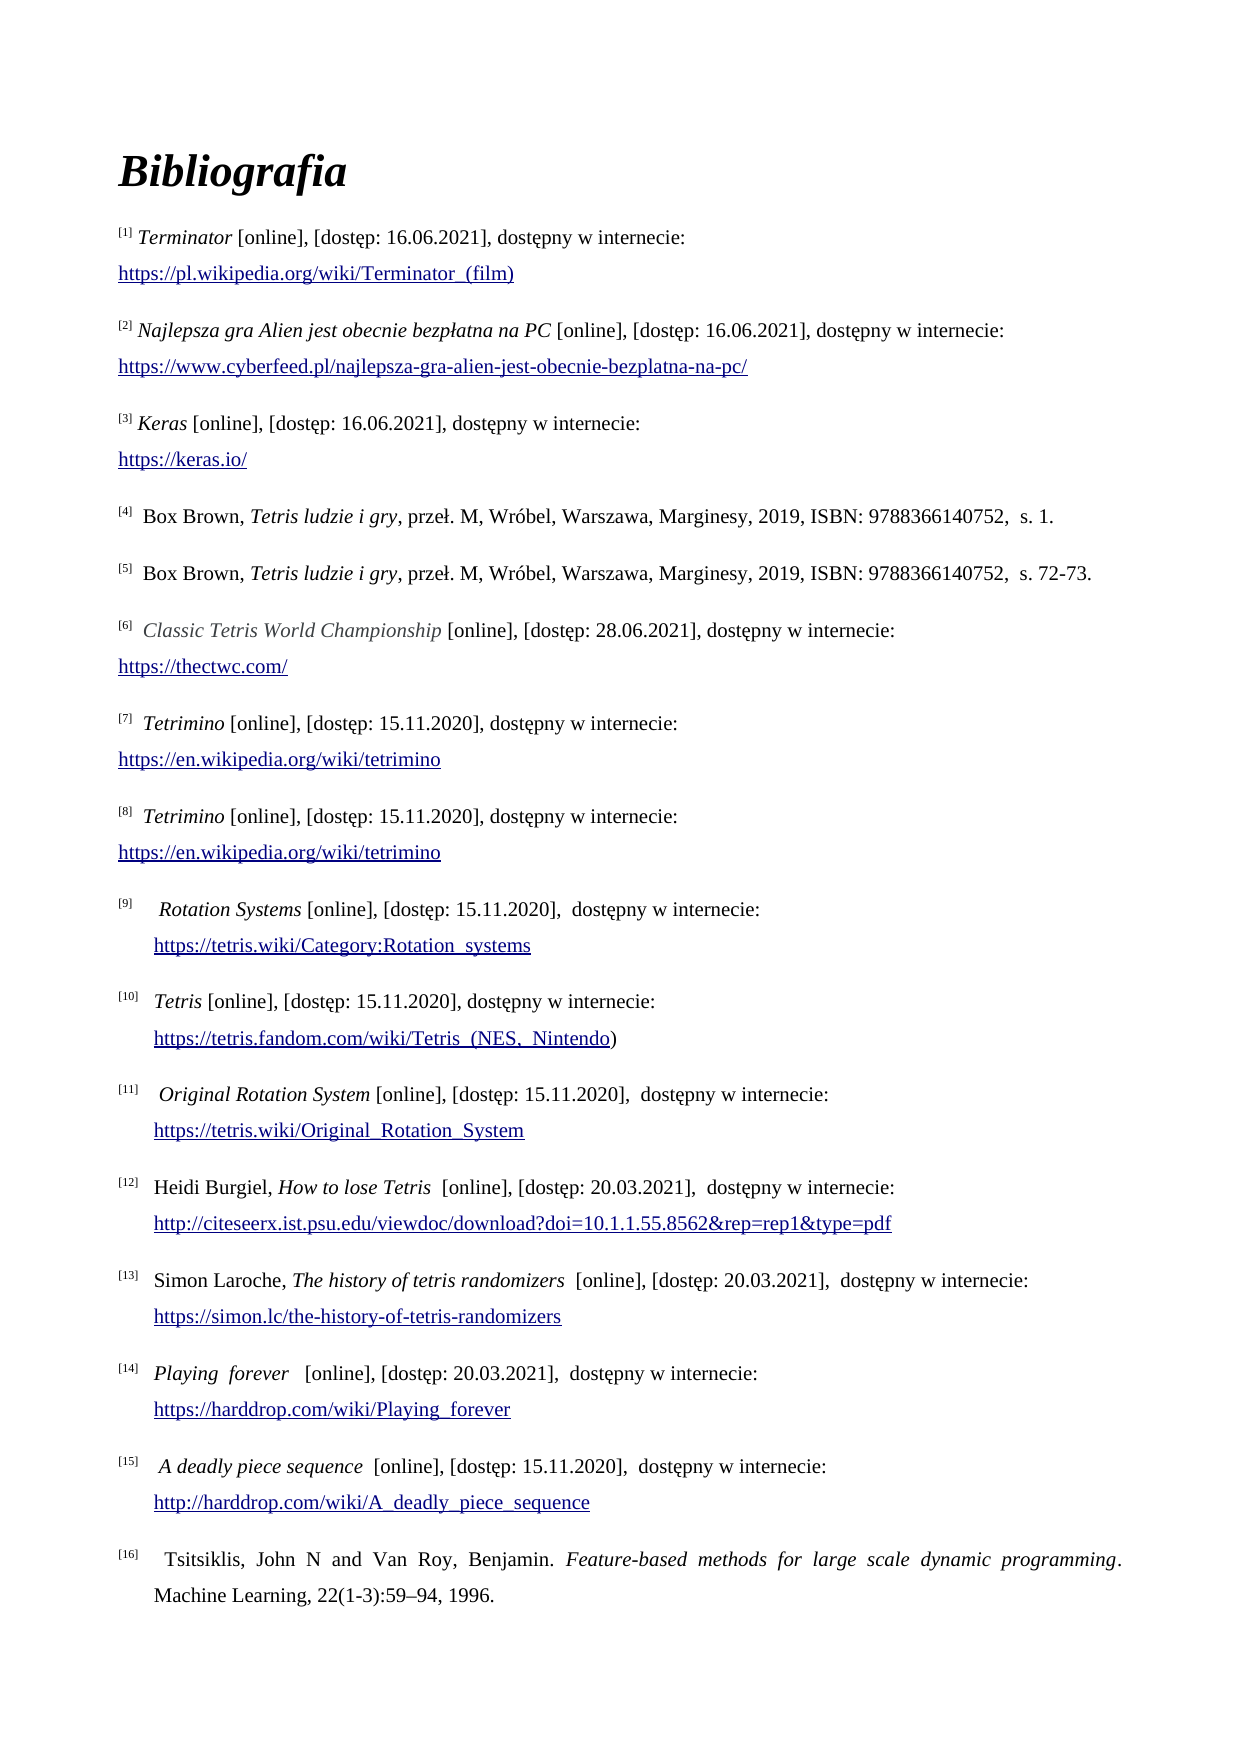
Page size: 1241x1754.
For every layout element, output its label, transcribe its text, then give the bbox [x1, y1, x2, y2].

text Simon Laroche, The history of tetris randomizers [online], [dostęp: 20.03.2021], dostępny w internecie: https://simon.lc/the-history-of-tetris-randomizers [118, 1268, 1122, 1328]
text A deadly piece sequence [online], [dostęp: 15.11.2020], dostępny w internecie: http://harddrop.com/wiki/A_deadly_piece_sequence [118, 1454, 1122, 1514]
text Najlepsza gra Alien jest obecnie bezpłatna na PC [online], [dostęp: 16.06.2021], dostępny w internecie: https://www.cyberfeed.pl/najlepsza-gra-alien-jest-obecnie-bezplatna-na-pc/ [118, 318, 1122, 378]
text Heidi Burgiel, How to lose Tetris [online], [dostęp: 20.03.2021], dostępny w internecie: http://citeseerx.ist.psu.edu/viewdoc/download?doi=10.1.1.55.8562&rep=rep1&type=pdf [118, 1175, 1122, 1235]
text Playing forever [online], [dostęp: 20.03.2021], dostępny w internecie: https://harddrop.com/wiki/Playing_forever [118, 1361, 1122, 1421]
text Keras [online], [dostęp: 16.06.2021], dostępny w internecie: https://keras.io/ [118, 411, 1122, 471]
text Box Brown, Tetris ludzie i gry, przeł. M, Wróbel, Warszawa, Marginesy, 2019, ISBN: 9788366140752, s. 1. [118, 504, 1122, 528]
text Tetrimino [online], [dostęp: 15.11.2020], dostępny w internecie: https://en.wikipedia.org/wiki/tetrimino [118, 804, 1122, 864]
text Tetrimino [online], [dostęp: 15.11.2020], dostępny w internecie: https://en.wikipedia.org/wiki/tetrimino [118, 711, 1122, 771]
text Classic Tetris World Championship [online], [dostęp: 28.06.2021], dostępny w internecie: https://thectwc.com/ [118, 618, 1122, 678]
text Tetris [online], [dostęp: 15.11.2020], dostępny w internecie: https://tetris.fandom.com/wiki/Tetris_(NES,_Nintendo) [118, 989, 1122, 1049]
text Box Brown, Tetris ludzie i gry, przeł. M, Wróbel, Warszawa, Marginesy, 2019, ISBN: 9788366140752, s. 72-73. [118, 561, 1122, 585]
text Terminator [online], [dostęp: 16.06.2021], dostępny w internecie: https://pl.wikipedia.org/wiki/Terminator_(film) [118, 225, 1122, 285]
text Rotation Systems [online], [dostęp: 15.11.2020], dostępny w internecie: https://tetris.wiki/Category:Rotation_systems [118, 897, 1122, 957]
text Tsitsiklis, John N and Van Roy, Benjamin. Feature-based methods for large scale dynamic programming. Machine Learning, 22(1-3):59–94, 1996. [118, 1547, 1122, 1607]
text Original Rotation System [online], [dostęp: 15.11.2020], dostępny w internecie: https://tetris.wiki/Original_Rotation_System [118, 1082, 1122, 1142]
